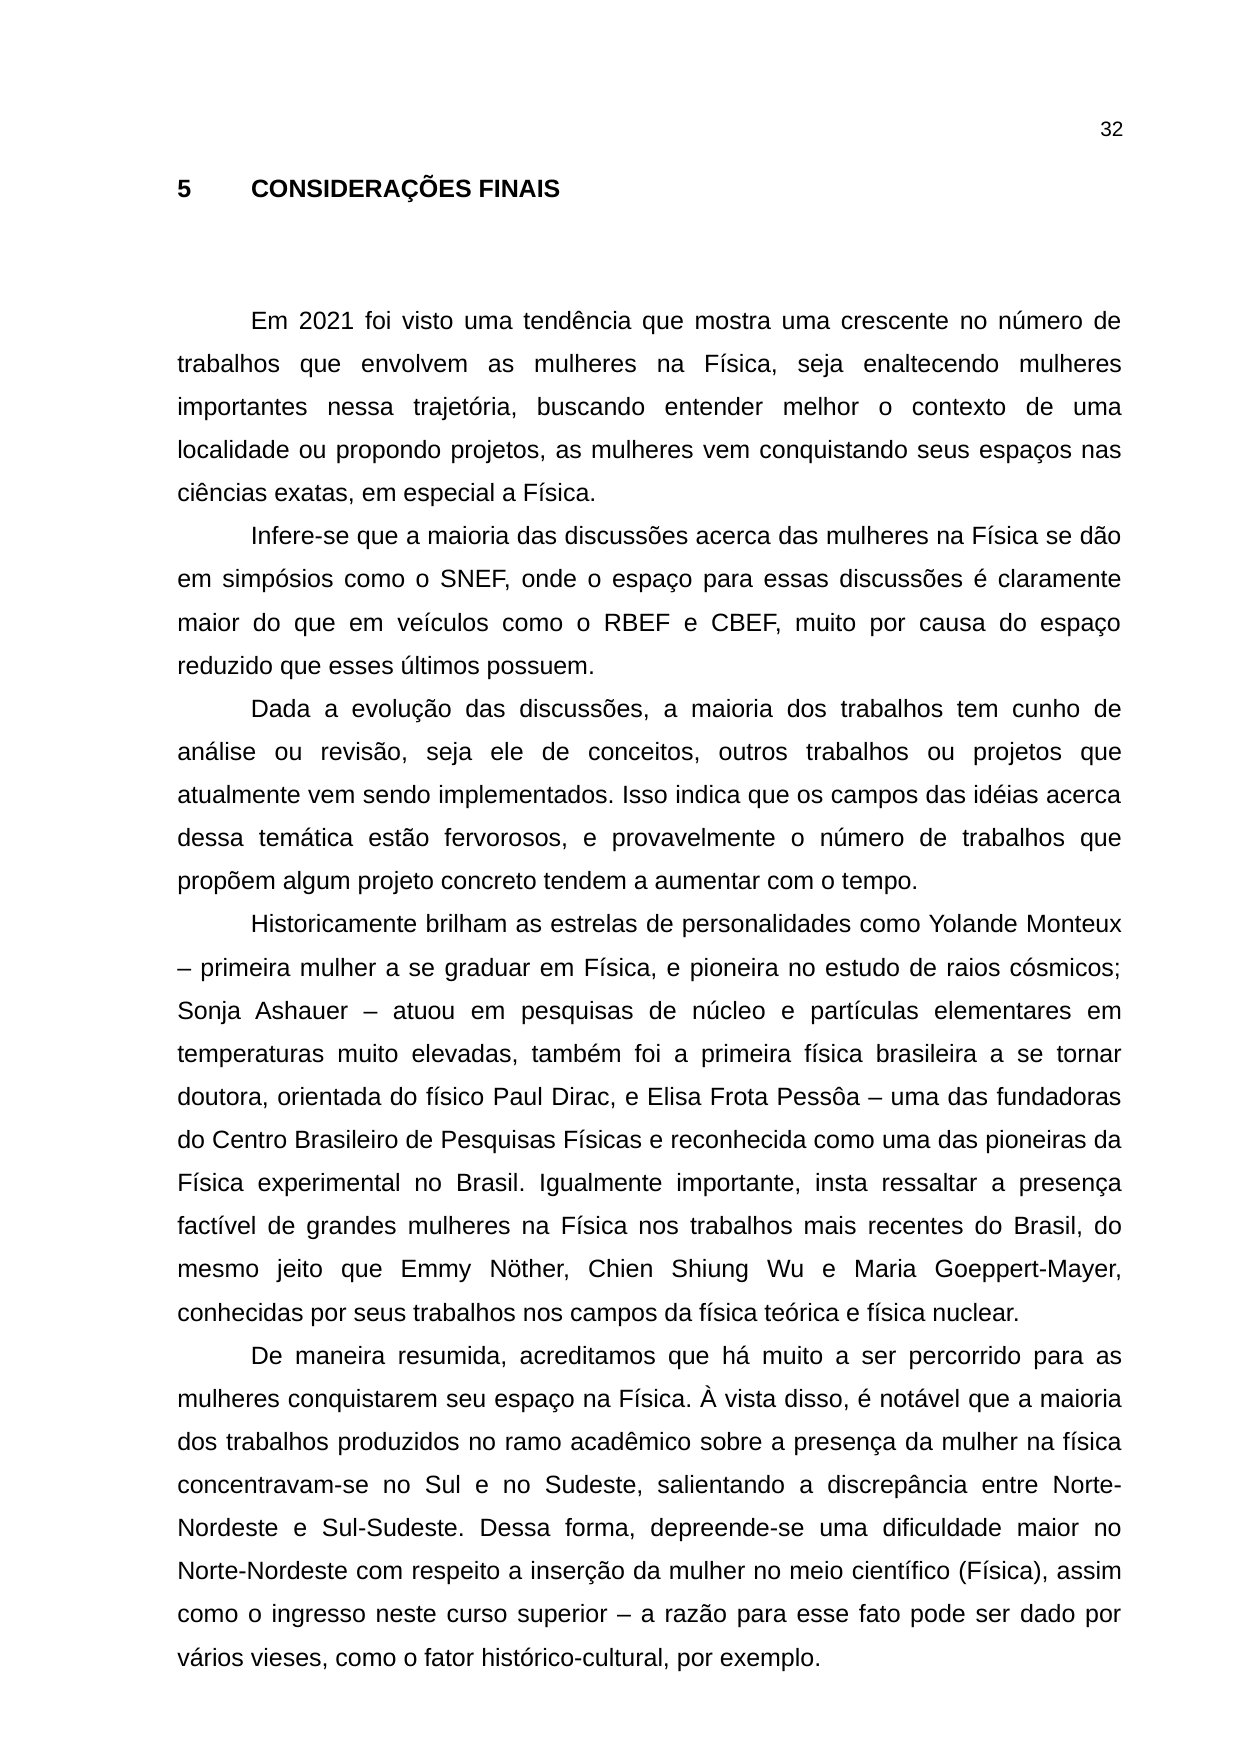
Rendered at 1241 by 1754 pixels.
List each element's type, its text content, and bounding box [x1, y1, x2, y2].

text Infere-se que a maioria das discussões acerca das mulheres na Física se dão em simpósios como o SNEF, onde o espaço para essas discussões é claramente maior do que em veículos como o RBEF e CBEF, muito por causa do espaço reduzido que esses últimos possuem. [177, 521, 1123, 679]
text Historicamente brilham as estrelas de personalidades como Yolande Monteux – primeira mulher a se graduar em Física, e pioneira no estudo de raios cósmicos; Sonja Ashauer – atuou em pesquisas de núcleo e partículas elementares em temperaturas muito elevadas, também foi a primeira física brasileira a se tornar doutora, orientada do físico Paul Dirac, e Elisa Frota Pessôa – uma das fundadoras do Centro Brasileiro de Pesquisas Físicas e reconhecida como uma das pioneiras da Física experimental no Brasil. Igualmente importante, insta ressaltar a presença factível de grandes mulheres na Física nos trabalhos mais recentes do Brasil, do mesmo jeito que Emmy Nöther, Chien Shiung Wu e Maria Goeppert-Mayer, conhecidas por seus trabalhos nos campos da física teórica e física nuclear. [177, 909, 1123, 1326]
text De maneira resumida, acreditamos que há muito a ser percorrido para as mulheres conquistarem seu espaço na Física. À vista disso, é notável que a maioria dos trabalhos produzidos no ramo acadêmico sobre a presença da mulher na física concentravam-se no Sul e no Sudeste, salientando a discrepância entre Norte-Nordeste e Sul-Sudeste. Dessa forma, depreende-se uma dificuldade maior no Norte-Nordeste com respeito a inserção da mulher no meio científico (Física), assim como o ingresso neste curso superior – a razão para esse fato pode ser dado por vários vieses, como o fator histórico-cultural, por exemplo. [177, 1341, 1123, 1671]
text Em 2021 foi visto uma tendência que mostra uma crescente no número de trabalhos que envolvem as mulheres na Física, seja enaltecendo mulheres importantes nessa trajetória, buscando entender melhor o contexto de uma localidade ou propondo projetos, as mulheres vem conquistando seus espaços nas ciências exatas, em especial a Física. [177, 306, 1123, 507]
subtitle Considerações Finais [177, 174, 1123, 203]
text Dada a evolução das discussões, a maioria dos trabalhos tem cunho de análise ou revisão, seja ele de conceitos, outros trabalhos ou projetos que atualmente vem sendo implementados. Isso indica que os campos das idéias acerca dessa temática estão fervorosos, e provavelmente o número de trabalhos que propõem algum projeto concreto tendem a aumentar com o tempo. [177, 694, 1123, 895]
